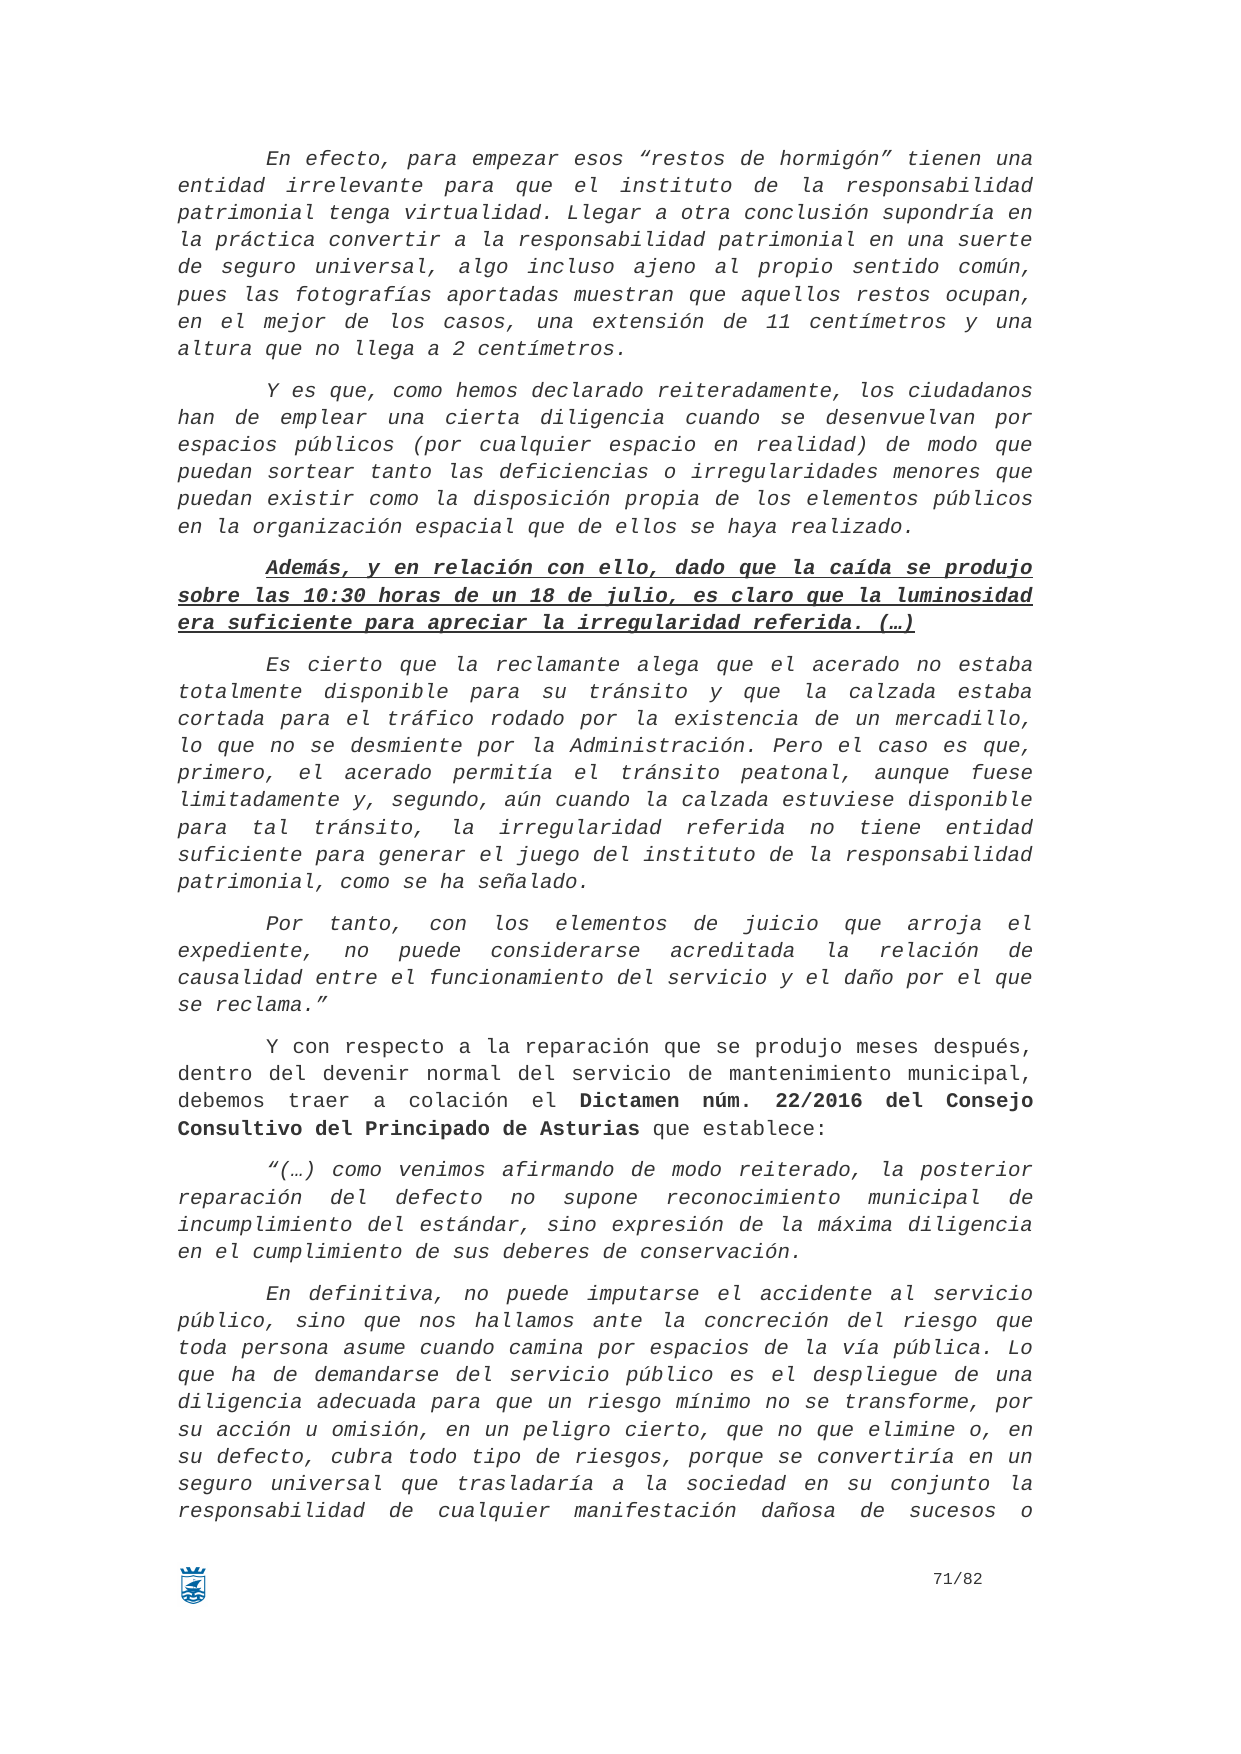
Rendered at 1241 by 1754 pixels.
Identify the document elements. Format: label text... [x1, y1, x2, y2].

text En definitiva, no puede imputarse el accidente al servicio público, sino que nos hallamos ante la concreción del riesgo que toda persona asume cuando camina por espacios de la vía pública. Lo que ha de demandarse del servicio público es el despliegue de una diligencia adecuada para que un riesgo mínimo no se transforme, por su acción u omisión, en un peligro cierto, que no que elimine o, en su defecto, cubra todo tipo de riesgos, porque se convertiría en un seguro universal que trasladaría a la sociedad en su conjunto la responsabilidad de cualquier manifestación dañosa de sucesos o [177, 1283, 1033, 1524]
text En efecto, para empezar esos “restos de hormigón” tienen una entidad irrelevante para que el instituto de la responsabilidad patrimonial tenga virtualidad. Llegar a otra conclusión supondría en la práctica convertir a la responsabilidad patrimonial en una suerte de seguro universal, algo incluso ajeno al propio sentido común, pues las fotografías aportadas muestran que aquellos restos ocupan, en el mejor de los casos, una extensión de 11 centímetros y una altura que no llega a 2 centímetros. [177, 148, 1033, 362]
text Y es que, como hemos declarado reiteradamente, los ciudadanos han de emplear una cierta diligencia cuando se desenvuelvan por espacios públicos (por cualquier espacio en realidad) de modo que puedan sortear tanto las deficiencias o irregularidades menores que puedan existir como la disposición propia de los elementos públicos en la organización espacial que de ellos se haya realizado. [177, 380, 1033, 539]
text Además, y en relación con ello, dado que la caída se produjo sobre las 10:30 horas de un 18 de julio, es claro que la luminosidad [177, 557, 1033, 604]
text era suficiente para apreciar la irregularidad referida. (…) [177, 605, 1033, 635]
text Y con respecto a la reparación que se produjo meses después, dentro del devenir normal del servicio de mantenimiento municipal, debemos traer a colación el Dictamen núm. 22/2016 del Consejo Consultivo del Principado de Asturias que establece: [177, 1036, 1033, 1141]
picture [177, 1562, 208, 1607]
text Por tanto, con los elementos de juicio que arroja el expediente, no puede considerarse acreditada la relación de causalidad entre el funcionamiento del servicio y el daño por el que se reclama.” [177, 913, 1033, 1018]
text Es cierto que la reclamante alega que el acerado no estaba totalmente disponible para su tránsito y que la calzada estaba cortada para el tráfico rodado por la existencia de un mercadillo, lo que no se desmiente por la Administración. Pero el caso es que, primero, el acerado permitía el tránsito peatonal, aunque fuese limitadamente y, segundo, aún cuando la calzada estuviese disponible para tal tránsito, la irregularidad referida no tiene entidad suficiente para generar el juego del instituto de la responsabilidad patrimonial, como se ha señalado. [177, 653, 1033, 895]
text “(…) como venimos afirmando de modo reiterado, la posterior reparación del defecto no supone reconocimiento municipal de incumplimiento del estándar, sino expresión de la máxima diligencia en el cumplimiento de sus deberes de conservación. [177, 1159, 1033, 1265]
